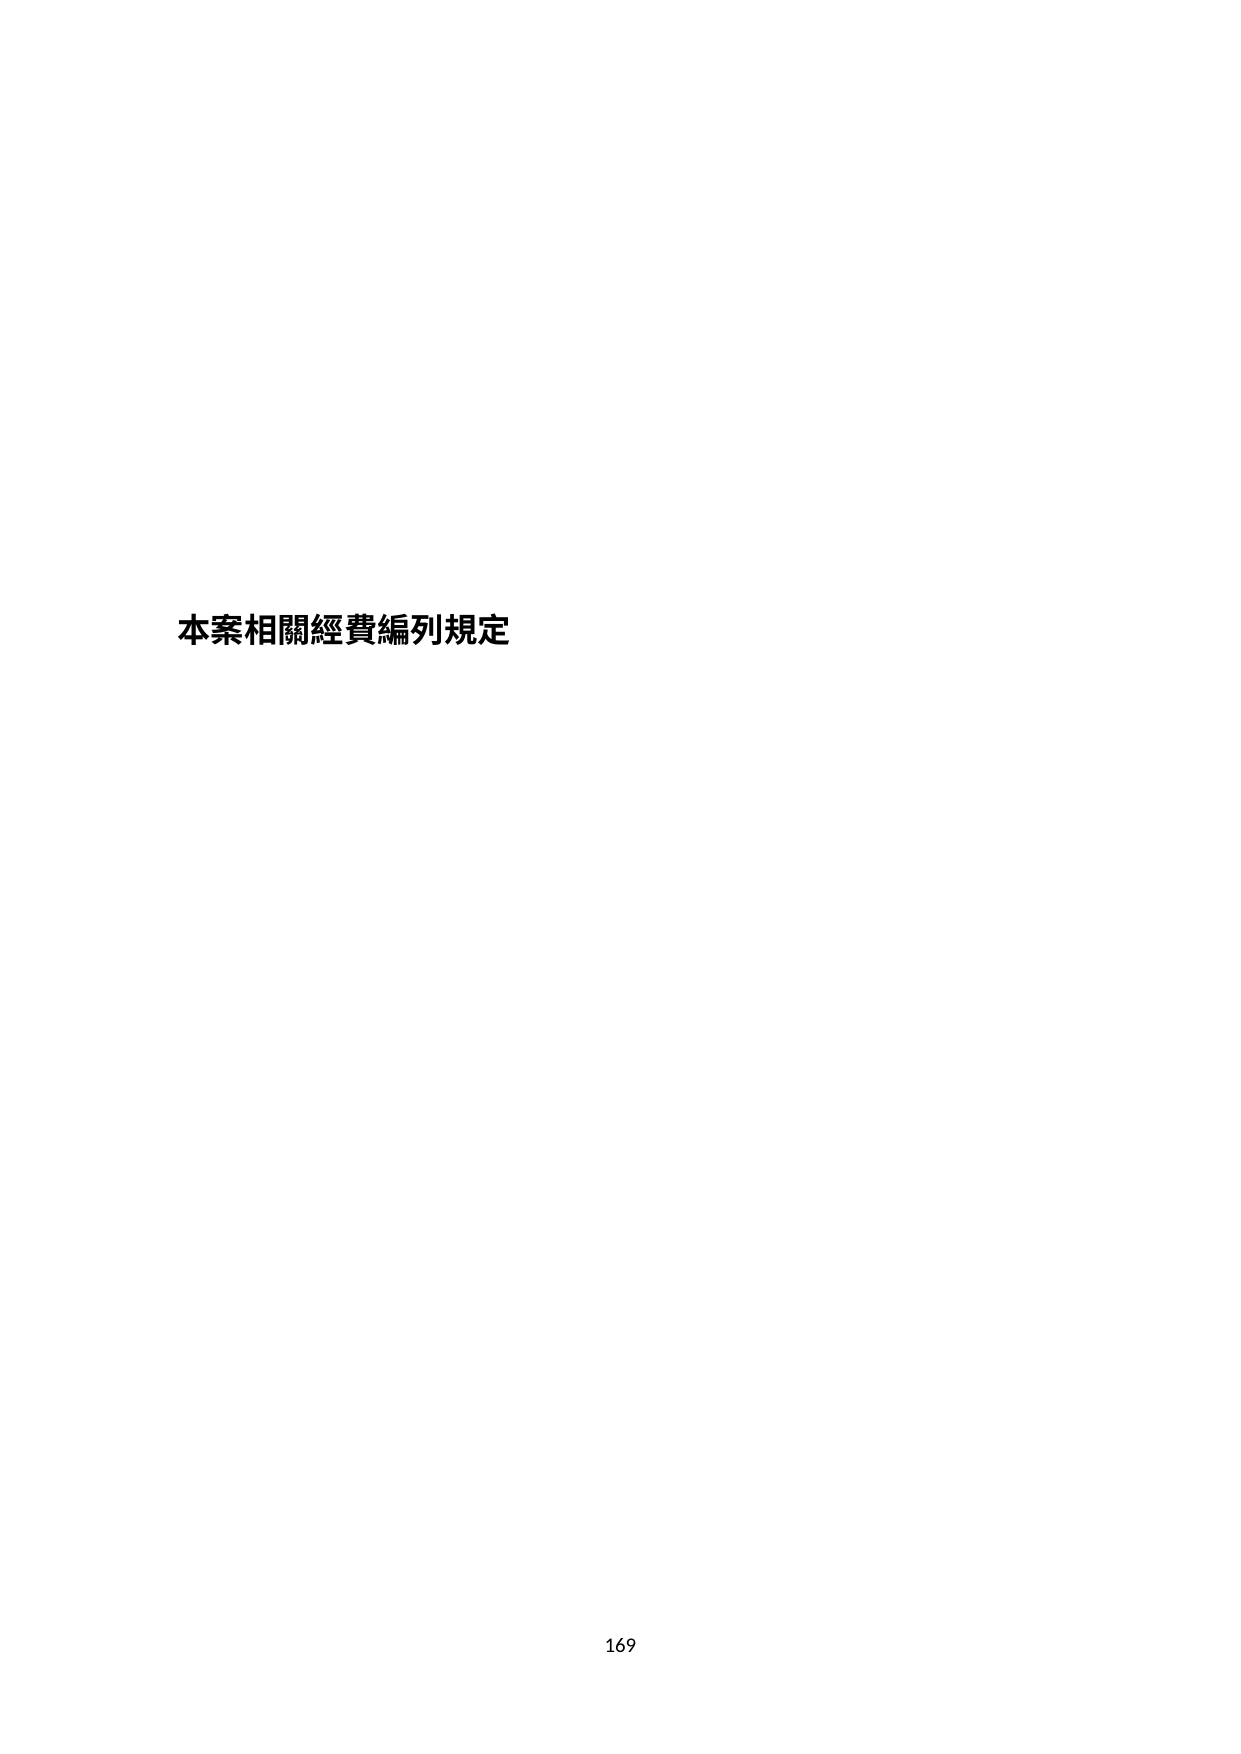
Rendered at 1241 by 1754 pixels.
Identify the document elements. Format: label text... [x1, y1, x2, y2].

text 本案相關經費編列規定 [177, 361, 1063, 896]
